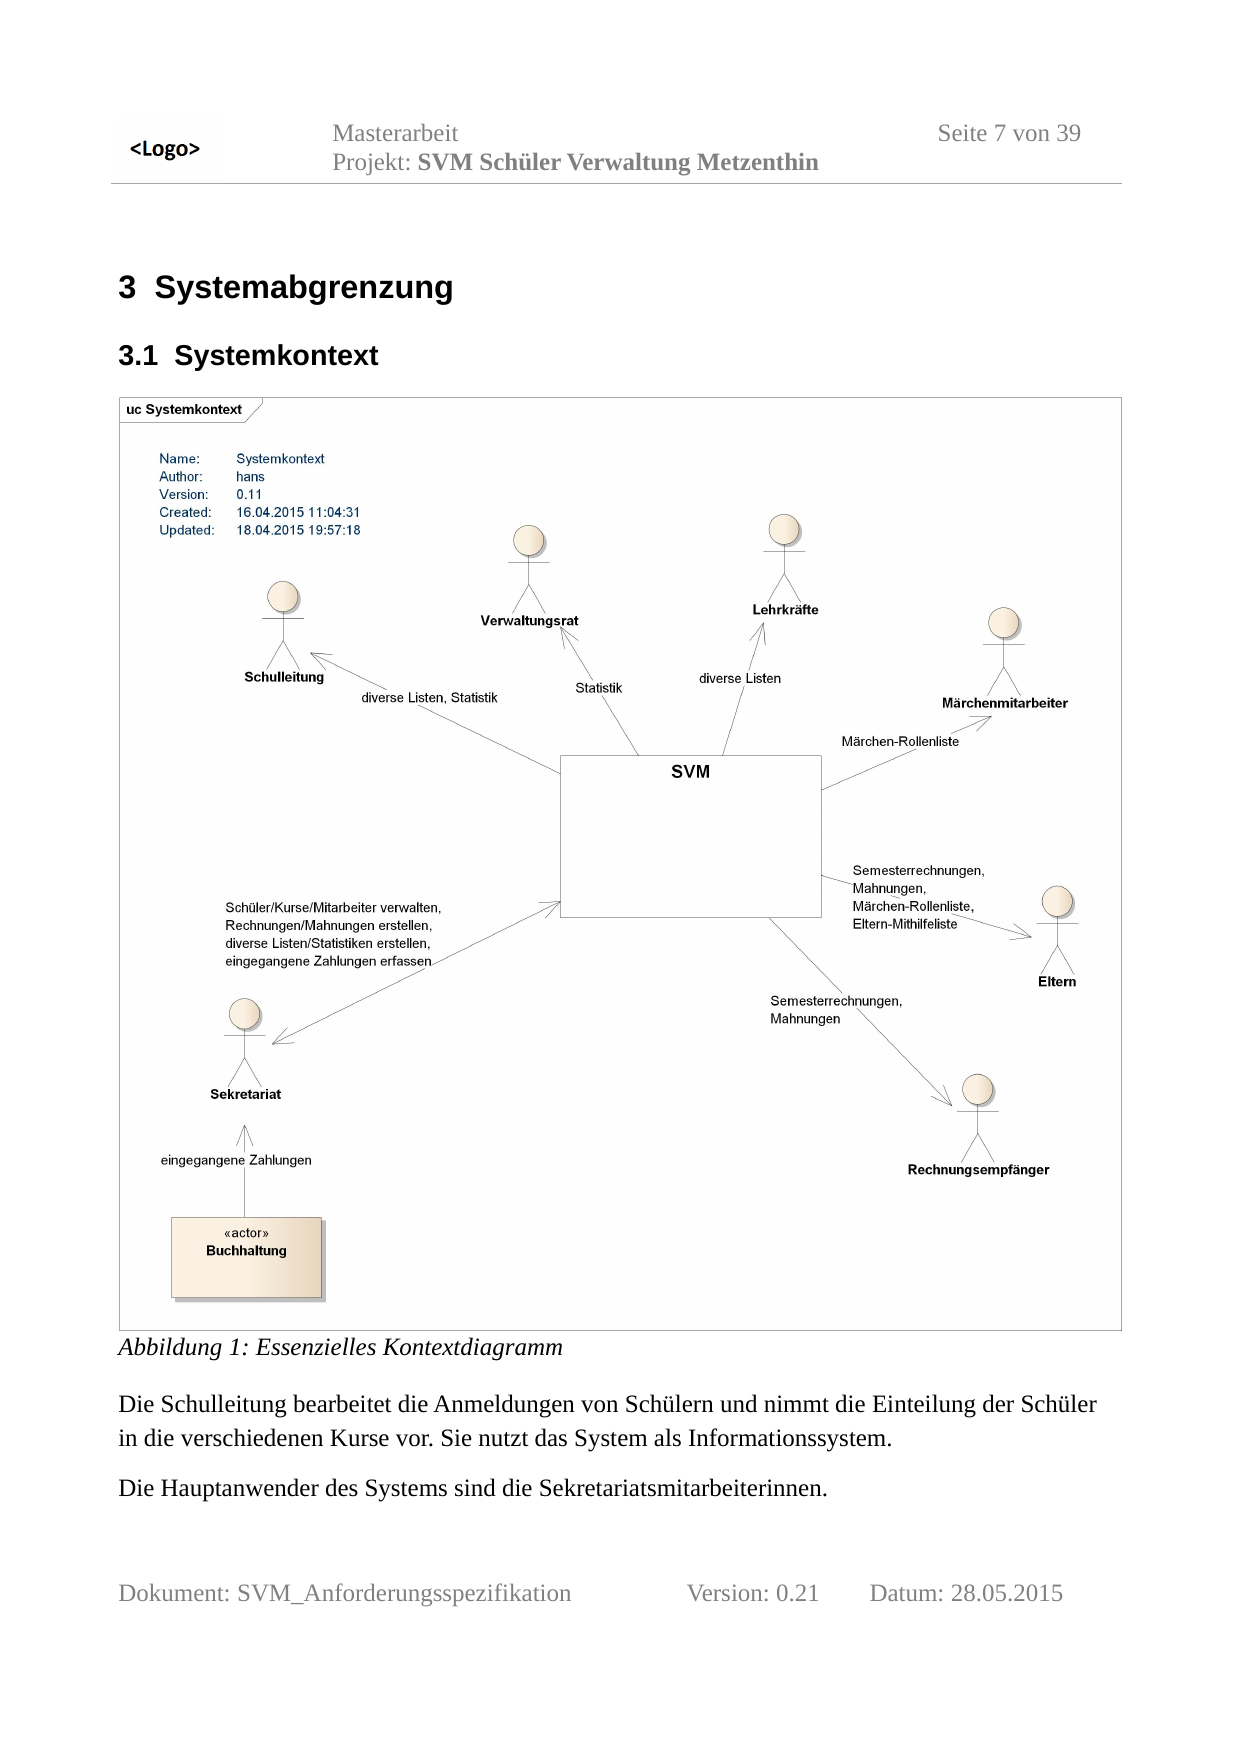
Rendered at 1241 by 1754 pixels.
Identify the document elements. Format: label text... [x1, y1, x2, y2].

subtitle Systemabgrenzung [118, 267, 1122, 305]
text Die Schulleitung bearbeitet die Anmeldungen von Schülern und nimmt die Einteilung der Schüler in die verschiedenen Kurse vor. Sie nutzt das System als Informationssystem. [118, 1389, 1122, 1452]
text Die Hauptanwender des Systems sind die Sekretariatsmitarbeiterinnen. [118, 1473, 1122, 1501]
picture [118, 118, 224, 183]
subtitle Systemkontext [118, 338, 1122, 371]
picture [118, 396, 1123, 1332]
text Abbildung 1: Essenzielles Kontextdiagramm [118, 1332, 1122, 1360]
